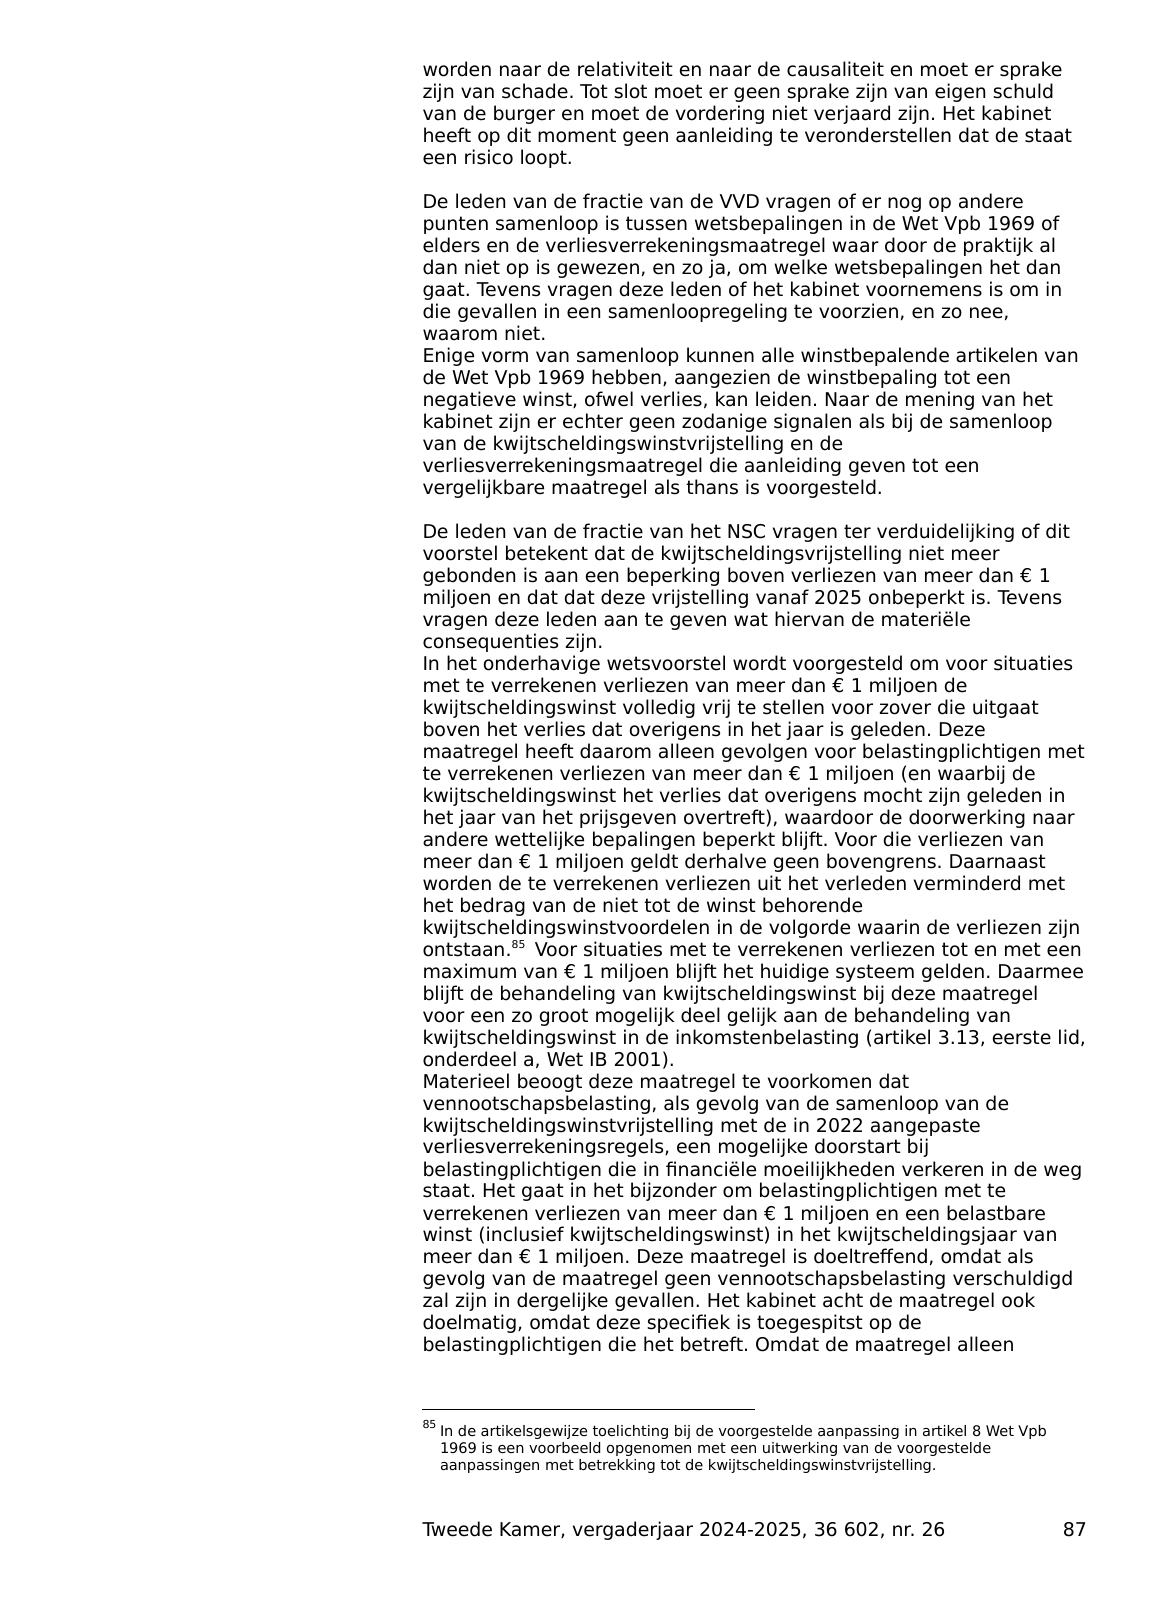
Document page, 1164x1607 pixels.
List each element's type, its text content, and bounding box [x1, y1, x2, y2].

text worden naar de relativiteit en naar de causaliteit en moet er sprake zijn van schade. Tot slot moet er geen sprake zijn van eigen schuld van de burger en moet de vordering niet verjaard zijn. Het kabinet heeft op dit moment geen aanleiding te veronderstellen dat de staat een risico loopt. [422, 59, 1087, 169]
text De leden van de fractie van de VVD vragen of er nog op andere punten samenloop is tussen wetsbepalingen in de Wet Vpb 1969 of elders en de verliesverrekeningsmaatregel waar door de praktijk al dan niet op is gewezen, en zo ja, om welke wetsbepalingen het dan gaat. Tevens vragen deze leden of het kabinet voornemens is om in die gevallen in een samenloopregeling te voorzien, en zo nee, waarom niet. [422, 191, 1087, 345]
text Enige vorm van samenloop kunnen alle winstbepalende artikelen van de Wet Vpb 1969 hebben, aangezien de winstbepaling tot een negatieve winst, ofwel verlies, kan leiden. Naar de mening van het kabinet zijn er echter geen zodanige signalen als bij de samenloop van de kwijtscheldingswinstvrijstelling en de verliesverrekeningsmaatregel die aanleiding geven tot een vergelijkbare maatregel als thans is voorgesteld. [422, 345, 1087, 499]
text In het onderhavige wetsvoorstel wordt voorgesteld om voor situaties met te verrekenen verliezen van meer dan € 1 miljoen de kwijtscheldingswinst volledig vrij te stellen voor zover die uitgaat boven het verlies dat overigens in het jaar is geleden. Deze maatregel heeft daarom alleen gevolgen voor belastingplichtigen met te verrekenen verliezen van meer dan € 1 miljoen (en waarbij de kwijtscheldingswinst het verlies dat overigens mocht zijn geleden in het jaar van het prijsgeven overtreft), waardoor de doorwerking naar andere wettelijke bepalingen beperkt blijft. Voor die verliezen van meer dan € 1 miljoen geldt derhalve geen bovengrens. Daarnaast worden de te verrekenen verliezen uit het verleden verminderd met het bedrag van de niet tot de winst behorende kwijtscheldingswinstvoordelen in de volgorde waarin de verliezen zijn ontstaan. Voor situaties met te verrekenen verliezen tot en met een maximum van € 1 miljoen blijft het huidige systeem gelden. Daarmee blijft de behandeling van kwijtscheldingswinst bij deze maatregel voor een zo groot mogelijk deel gelijk aan de behandeling van kwijtscheldingswinst in de inkomstenbelasting (artikel 3.13, eerste lid, onderdeel a, Wet IB 2001). [422, 653, 1087, 1071]
text Materieel beoogt deze maatregel te voorkomen dat vennootschapsbelasting, als gevolg van de samenloop van de kwijtscheldingswinstvrijstelling met de in 2022 aangepaste verliesverrekeningsregels, een mogelijke doorstart bij belastingplichtigen die in financiële moeilijkheden verkeren in de weg staat. Het gaat in het bijzonder om belastingplichtigen met te verrekenen verliezen van meer dan € 1 miljoen en een belastbare winst (inclusief kwijtscheldingswinst) in het kwijtscheldingsjaar van meer dan € 1 miljoen. Deze maatregel is doeltreffend, omdat als gevolg van de maatregel geen vennootschapsbelasting verschuldigd zal zijn in dergelijke gevallen. Het kabinet acht de maatregel ook doelmatig, omdat deze specifiek is toegespitst op de belastingplichtigen die het betreft. Omdat de maatregel alleen [422, 1071, 1087, 1356]
text In de artikelsgewijze toelichting bij de voorgestelde aanpassing in artikel 8 Wet Vpb 1969 is een voorbeeld opgenomen met een uitwerking van de voorgestelde aanpassingen met betrekking tot de kwijtscheldingswinstvrijstelling. [422, 1418, 1087, 1474]
text De leden van de fractie van het NSC vragen ter verduidelijking of dit voorstel betekent dat de kwijtscheldingsvrijstelling niet meer gebonden is aan een beperking boven verliezen van meer dan € 1 miljoen en dat dat deze vrijstelling vanaf 2025 onbeperkt is. Tevens vragen deze leden aan te geven wat hiervan de materiële consequenties zijn. [422, 521, 1087, 653]
